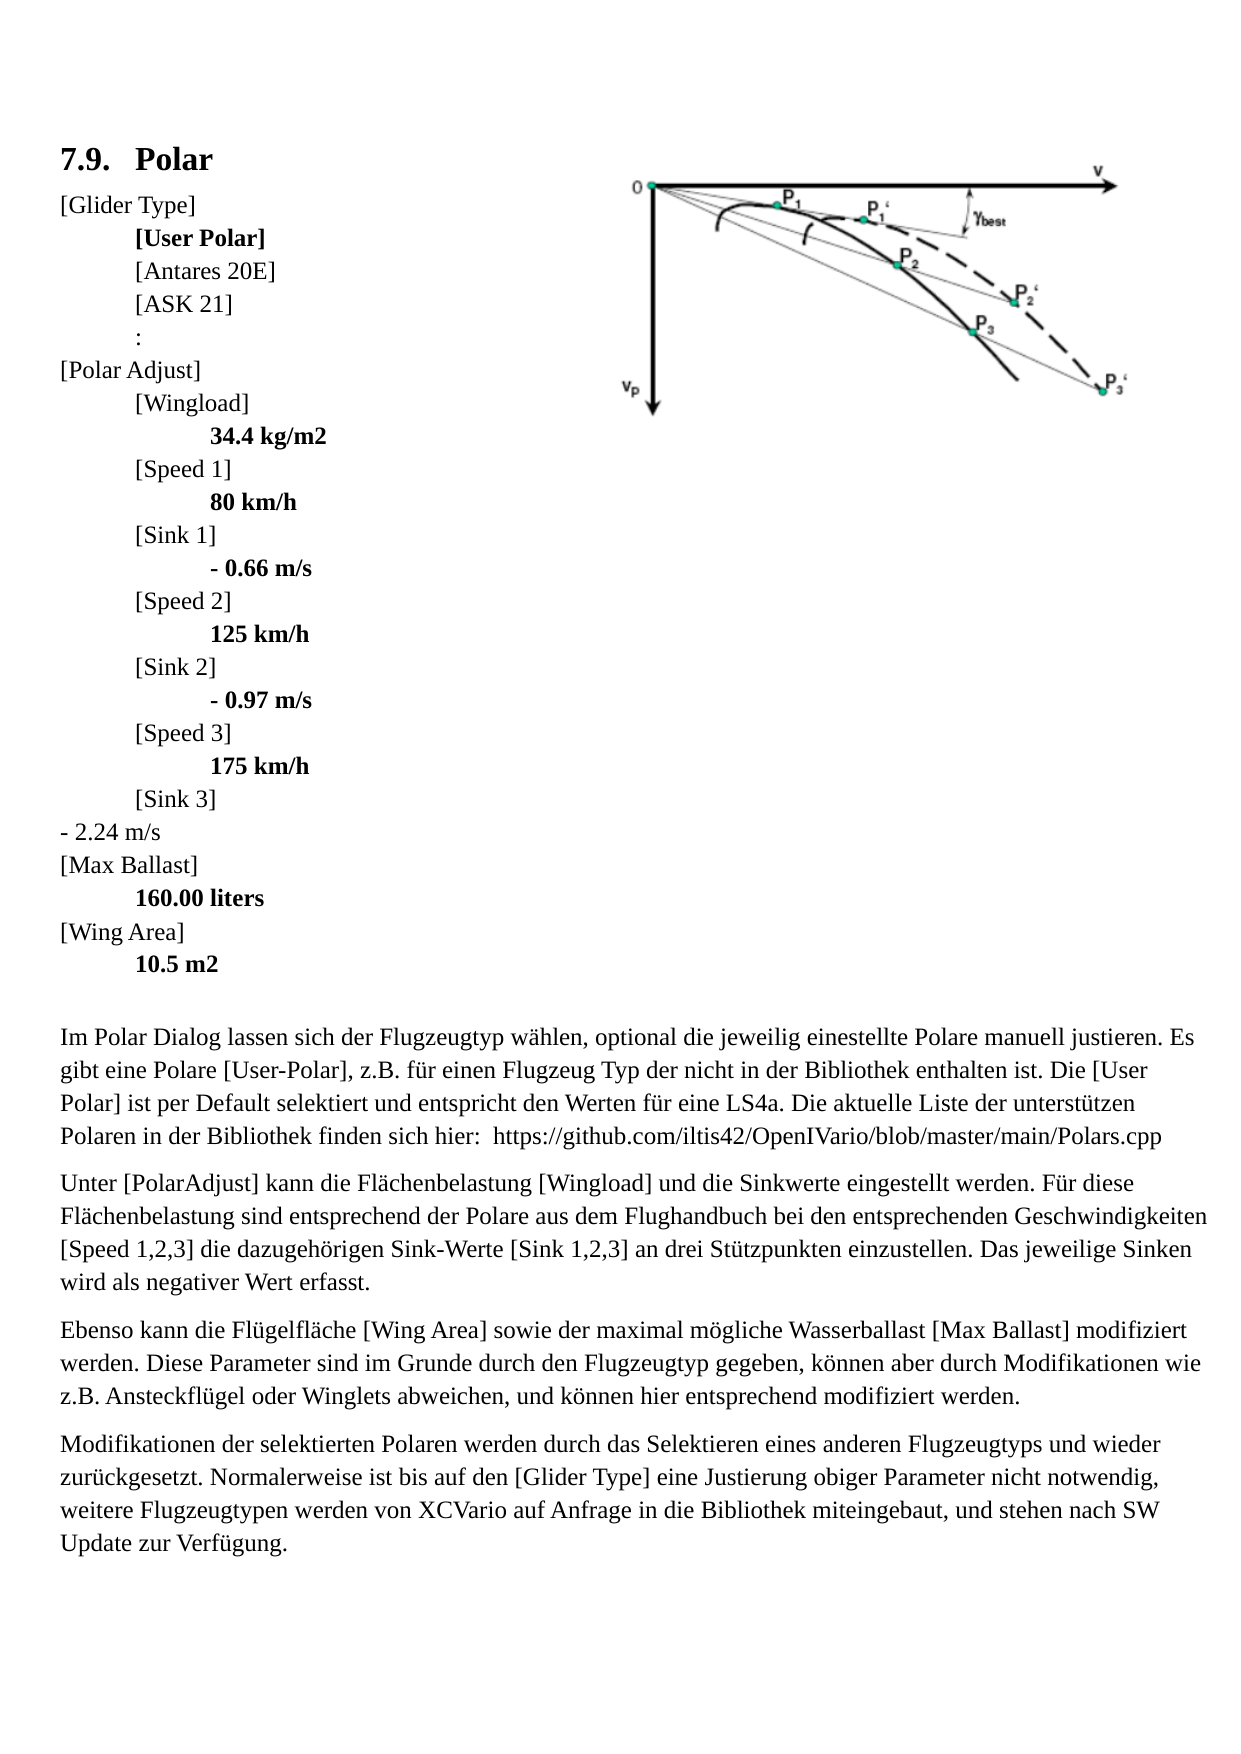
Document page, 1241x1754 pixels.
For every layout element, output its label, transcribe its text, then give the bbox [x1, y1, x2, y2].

text - 2.24 m/s [60, 817, 1207, 846]
text [1147, 256, 1207, 285]
text Im Polar Dialog lassen sich der Flugzeugtyp wählen, optional die jeweilig einestellte Polare manuell justieren. Es gibt eine Polare [User-Polar], z.B. für einen Flugzeug Typ der nicht in der Bibliothek enthalten ist. Die [User Polar] ist per Default selektiert und entspricht den Werten für eine LS4a. Die aktuelle Liste der unterstützen Polaren in der Bibliothek finden sich hier: https://github.com/iltis42/OpenIVario/blob/master/main/Polars.cpp [60, 1022, 1207, 1149]
text - 0.66 m/s [60, 553, 1207, 582]
picture [615, 157, 1147, 424]
text [ASK 21] [60, 289, 615, 318]
subtitle Polar [60, 139, 1207, 178]
text [Wing Area] [60, 917, 1207, 945]
text [Glider Type] [60, 190, 615, 219]
text 175 km/h [60, 751, 1207, 780]
text [Sink 2] [60, 652, 1207, 681]
text [Wingload] [60, 388, 615, 417]
text [Polar Adjust] [60, 355, 615, 384]
text [Speed 2] [60, 586, 1207, 615]
text Unter [PolarAdjust] kann die Flächenbelastung [Wingload] und die Sinkwerte eingestellt werden. Für diese Flächenbelastung sind entsprechend der Polare aus dem Flughandbuch bei den entsprechenden Geschwindigkeiten [Speed 1,2,3] die dazugehörigen Sink-Werte [Sink 1,2,3] an drei Stützpunkten einzustellen. Das jeweilige Sinken wird als negativer Wert erfasst. [60, 1168, 1207, 1296]
text 34.4 kg/m2 [60, 421, 1207, 450]
text Modifikationen der selektierten Polaren werden durch das Selektieren eines anderen Flugzeugtyps und wieder zurückgesetzt. Normalerweise ist bis auf den [Glider Type] eine Justierung obiger Parameter nicht notwendig, weitere Flugzeugtypen werden von XCVario auf Anfrage in die Bibliothek miteingebaut, und stehen nach SW Update zur Verfügung. [60, 1429, 1207, 1557]
text [Max Ballast] [60, 851, 1207, 879]
text Ebenso kann die Flügelfläche [Wing Area] sowie der maximal mögliche Wasserballast [Max Ballast] modifiziert werden. Diese Parameter sind im Grunde durch den Flugzeugtyp gegeben, können aber durch Modifikationen wie z.B. Ansteckflügel oder Winglets abweichen, und können hier entsprechend modifiziert werden. [60, 1315, 1207, 1410]
text - 0.97 m/s [60, 685, 1207, 714]
text [1147, 289, 1207, 318]
text [Sink 1] [60, 520, 1207, 549]
text [User Polar] [60, 223, 615, 252]
text [1147, 223, 1207, 252]
text [1147, 388, 1207, 417]
text [Speed 3] [60, 718, 1207, 747]
text [Speed 1] [60, 454, 1207, 483]
text : [60, 322, 615, 351]
text 125 km/h [60, 619, 1207, 648]
text 80 km/h [60, 487, 1207, 516]
text 160.00 liters [60, 883, 1207, 912]
text [1147, 190, 1207, 219]
text [Antares 20E] [60, 256, 615, 285]
text [Sink 3] [60, 784, 1207, 813]
text 10.5 m2 [60, 949, 1207, 978]
text [1147, 322, 1207, 351]
text [1147, 355, 1207, 384]
